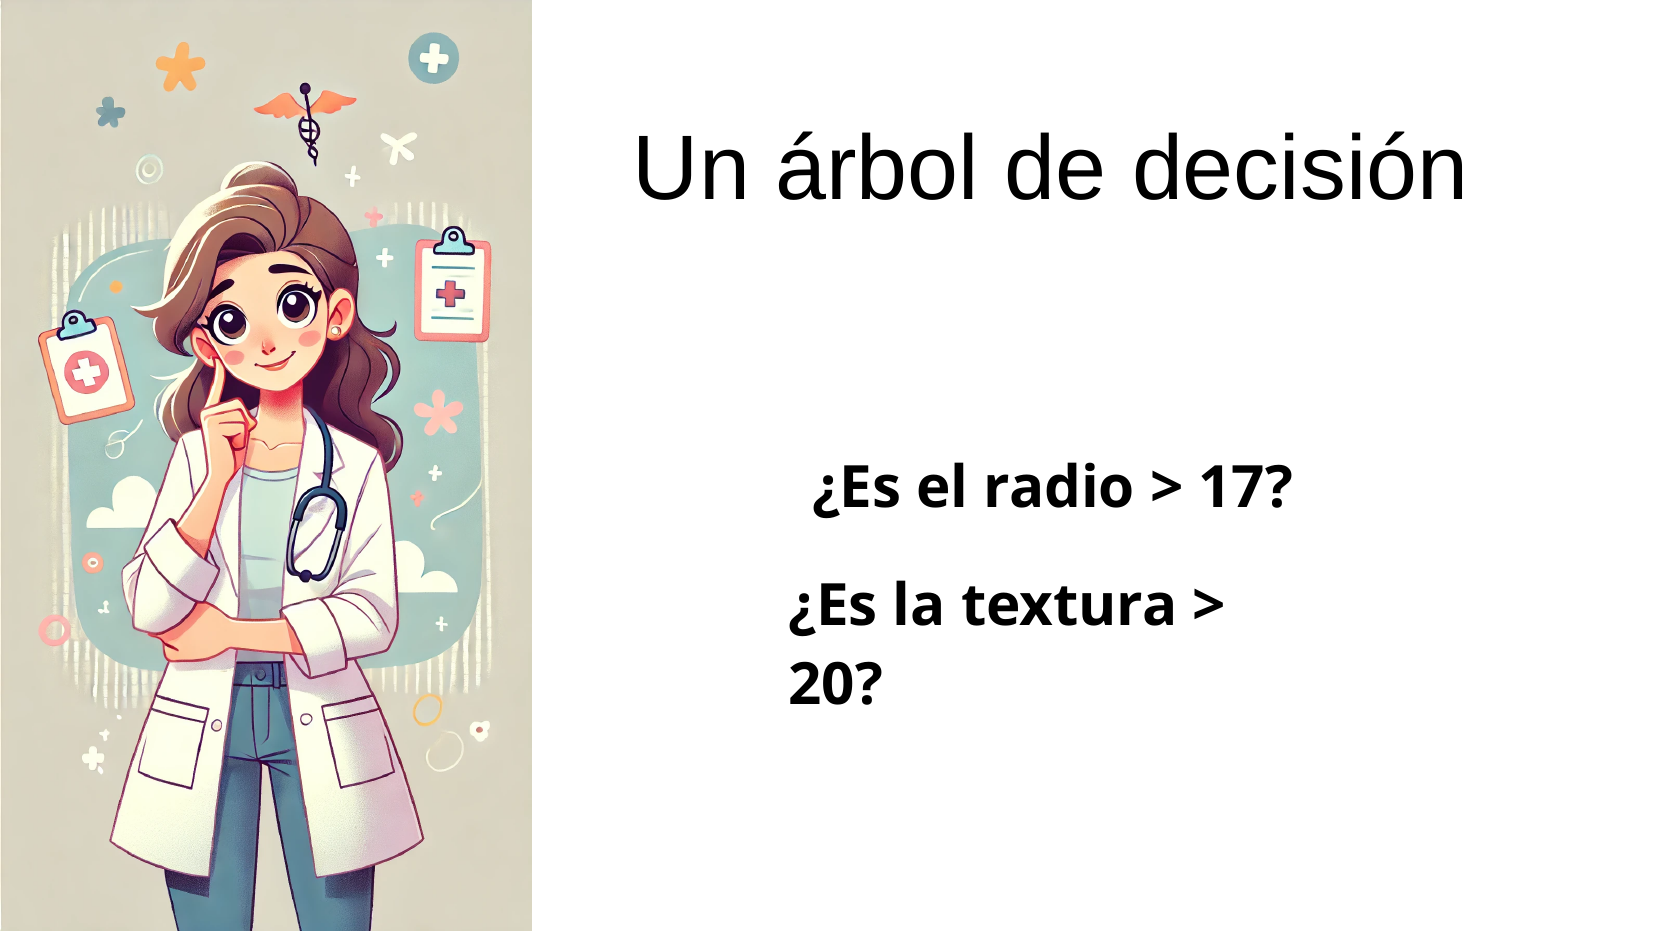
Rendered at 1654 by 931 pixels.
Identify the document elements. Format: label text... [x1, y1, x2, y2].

title Un árbol de decisión [307, 90, 1654, 246]
text_box ¿Es el radio > 17? [797, 437, 1363, 593]
text_box ¿Es la textura > 20? [773, 555, 1339, 711]
picture [0, 0, 532, 931]
